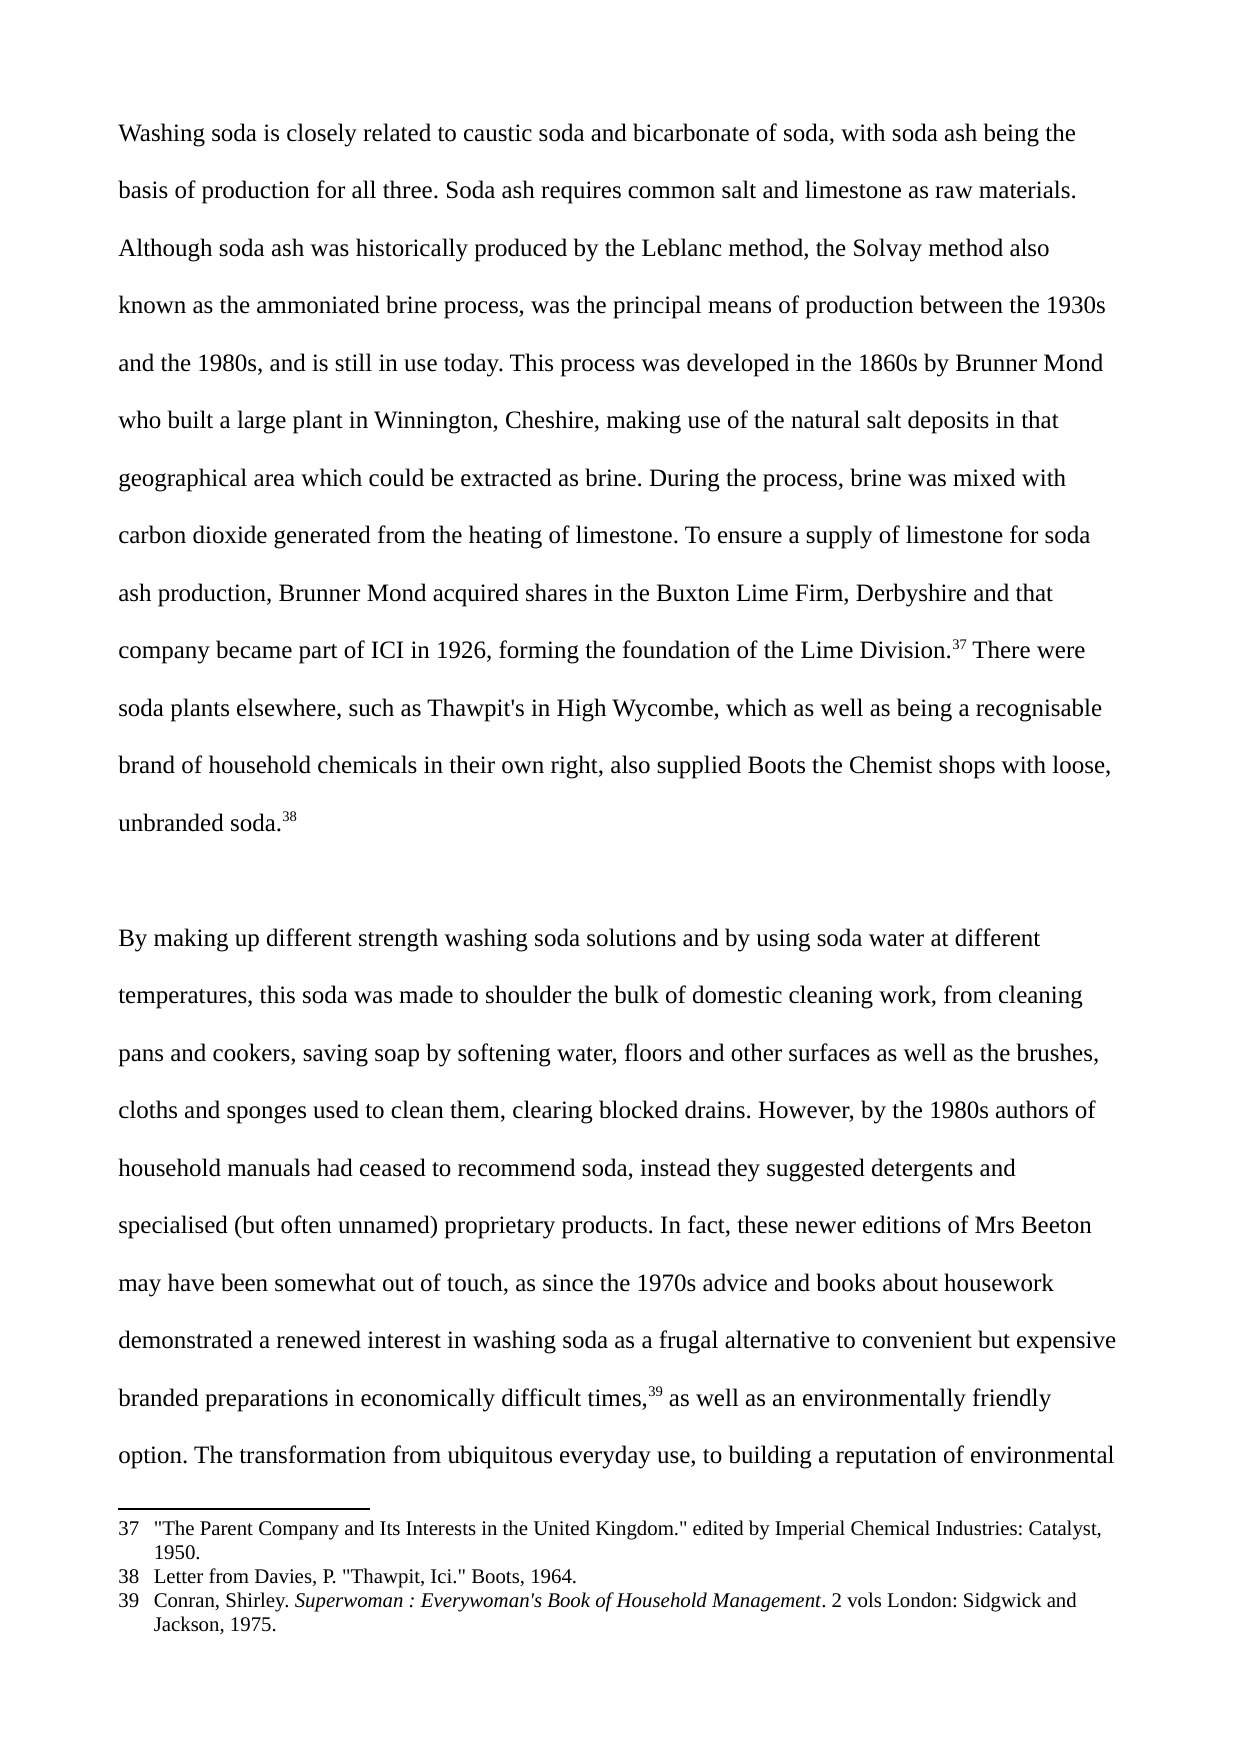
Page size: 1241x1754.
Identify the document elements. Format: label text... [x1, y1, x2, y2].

text "The Parent Company and Its Interests in the United Kingdom." edited by Imperial Chemical Industries: Catalyst, 1950. [118, 1516, 1122, 1564]
text Letter from Davies, P. "Thawpit, Ici." Boots, 1964. [118, 1564, 1122, 1588]
text Washing soda is closely related to caustic soda and bicarbonate of soda, with soda ash being the basis of production for all three. Soda ash requires common salt and limestone as raw materials. Although soda ash was historically produced by the Leblanc method, the Solvay method also known as the ammoniated brine process, was the principal means of production between the 1930s and the 1980s, and is still in use today. This process was developed in the 1860s by Brunner Mond who built a large plant in Winnington, Cheshire, making use of the natural salt deposits in that geographical area which could be extracted as brine. During the process, brine was mixed with carbon dioxide generated from the heating of limestone. To ensure a supply of limestone for soda ash production, Brunner Mond acquired shares in the Buxton Lime Firm, Derbyshire and that company became part of ICI in 1926, forming the foundation of the Lime Division. There were soda plants elsewhere, such as Thawpit's in High Wycombe, which as well as being a recognisable brand of household chemicals in their own right, also supplied Boots the Chemist shops with loose, unbranded soda. [118, 118, 1122, 837]
text Conran, Shirley. Superwoman : Everywoman's Book of Household Management. 2 vols London: Sidgwick and Jackson, 1975. [118, 1588, 1122, 1636]
text By making up different strength washing soda solutions and by using soda water at different temperatures, this soda was made to shoulder the bulk of domestic cleaning work, from cleaning pans and cookers, saving soap by softening water, floors and other surfaces as well as the brushes, cloths and sponges used to clean them, clearing blocked drains. However, by the 1980s authors of household manuals had ceased to recommend soda, instead they suggested detergents and specialised (but often unnamed) proprietary products. In fact, these newer editions of Mrs Beeton may have been somewhat out of touch, as since the 1970s advice and books about housework demonstrated a renewed interest in washing soda as a frugal alternative to convenient but expensive branded preparations in economically difficult times, as well as an environmentally friendly option. The transformation from ubiquitous everyday use, to building a reputation of environmental [118, 923, 1122, 1469]
